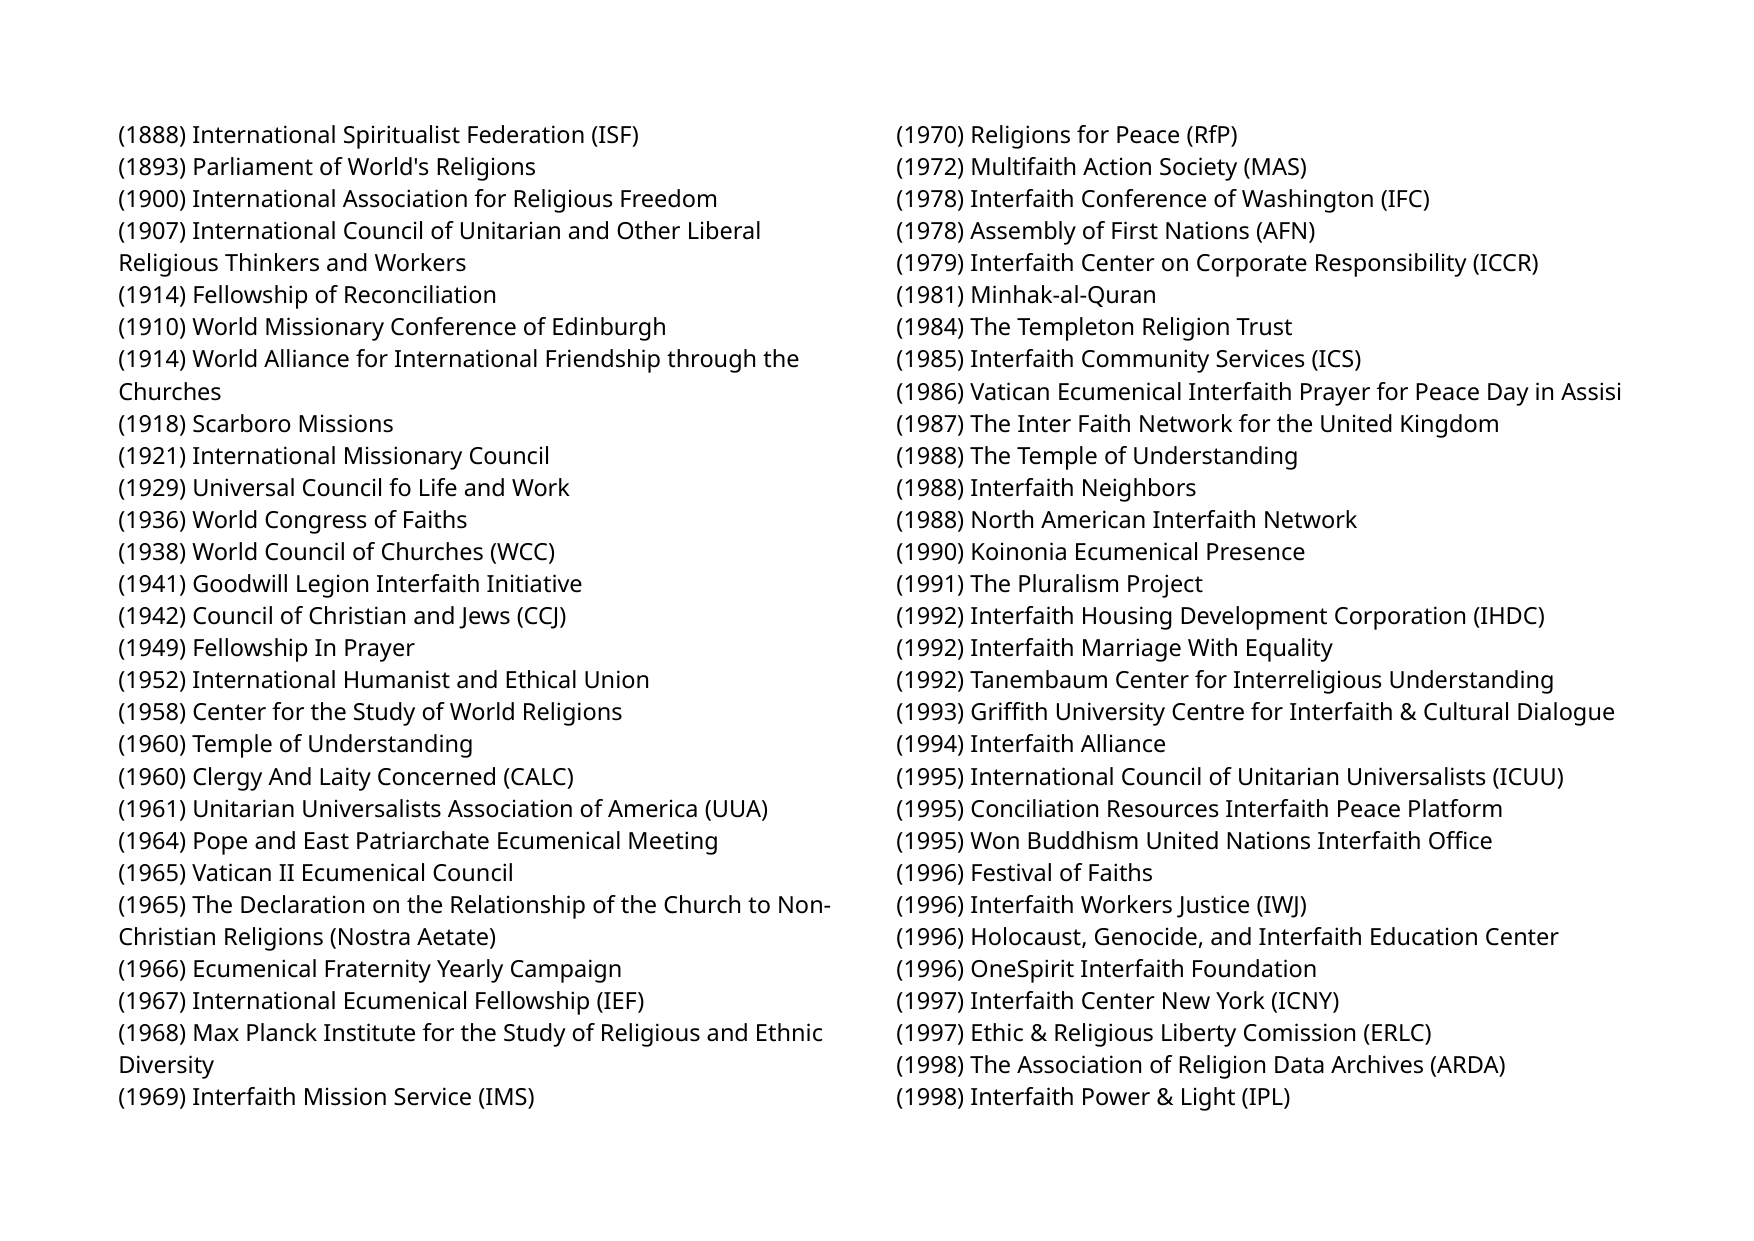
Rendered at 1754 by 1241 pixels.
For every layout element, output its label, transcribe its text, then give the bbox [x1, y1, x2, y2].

text (1969) Interfaith Mission Service (IMS) [118, 1081, 868, 1113]
text (1966) Ecumenical Fraternity Yearly Campaign [118, 952, 868, 984]
text (1998) Interfaith Power & Light (IPL) [896, 1081, 1636, 1113]
text (1996) Festival of Faiths [896, 856, 1636, 888]
text (1900) International Association for Religious Freedom [118, 182, 868, 214]
text (1968) Max Planck Institute for the Study of Religious and Ethnic Diversity [118, 1016, 868, 1081]
text (1996) Interfaith Workers Justice (IWJ) [896, 888, 1636, 920]
text (1995) Won Buddhism United Nations Interfaith Office [896, 824, 1636, 856]
text (1964) Pope and East Patriarchate Ecumenical Meeting [118, 824, 868, 856]
text (1992) Interfaith Housing Development Corporation (IHDC) [896, 599, 1636, 631]
text (1981) Minhak-al-Quran [896, 278, 1636, 311]
text (1988) The Temple of Understanding [896, 439, 1636, 471]
text (1986) Vatican Ecumenical Interfaith Prayer for Peace Day in Assisi [896, 375, 1636, 407]
text (1997) Interfaith Center New York (ICNY) [896, 984, 1636, 1016]
text (1907) International Council of Unitarian and Other Liberal Religious Thinkers and Workers [118, 214, 868, 278]
text (1984) The Templeton Religion Trust [896, 311, 1636, 343]
text (1990) Koinonia Ecumenical Presence [896, 535, 1636, 567]
text (1978) Interfaith Conference of Washington (IFC) [896, 182, 1636, 214]
text (1914) World Alliance for International Friendship through the Churches [118, 343, 868, 407]
text (1918) Scarboro Missions [118, 407, 868, 439]
text (1921) International Missionary Council [118, 439, 868, 471]
text (1992) Tanembaum Center for Interreligious Understanding [896, 663, 1636, 696]
text (1965) The Declaration on the Relationship of the Church to Non-Christian Religions (Nostra Aetate) [118, 888, 868, 952]
text (1893) Parliament of World's Religions [118, 150, 868, 182]
text (1888) International Spiritualist Federation (ISF) [118, 118, 868, 150]
text (1988) Interfaith Neighbors [896, 471, 1636, 503]
text (1988) North American Interfaith Network [896, 503, 1636, 535]
text (1941) Goodwill Legion Interfaith Initiative [118, 567, 868, 599]
text (1960) Clergy And Laity Concerned (CALC) [118, 760, 868, 792]
text (1967) International Ecumenical Fellowship (IEF) [118, 984, 868, 1016]
text (1998) The Association of Religion Data Archives (ARDA) [896, 1048, 1636, 1081]
text (1993) Griffith University Centre for Interfaith & Cultural Dialogue [896, 696, 1636, 728]
text (1942) Council of Christian and Jews (CCJ) [118, 599, 868, 631]
text (1965) Vatican II Ecumenical Council [118, 856, 868, 888]
text (1995) International Council of Unitarian Universalists (ICUU) [896, 760, 1636, 792]
text (1960) Temple of Understanding [118, 728, 868, 760]
text (1952) International Humanist and Ethical Union [118, 663, 868, 696]
text (1992) Interfaith Marriage With Equality [896, 631, 1636, 663]
text (1979) Interfaith Center on Corporate Responsibility (ICCR) [896, 246, 1636, 278]
text (1994) Interfaith Alliance [896, 728, 1636, 760]
text (1958) Center for the Study of World Religions [118, 696, 868, 728]
text (1995) Conciliation Resources Interfaith Peace Platform [896, 792, 1636, 824]
text (1991) The Pluralism Project [896, 567, 1636, 599]
text (1997) Ethic & Religious Liberty Comission (ERLC) [896, 1016, 1636, 1048]
text (1996) OneSpirit Interfaith Foundation [896, 952, 1636, 984]
text (1961) Unitarian Universalists Association of America (UUA) [118, 792, 868, 824]
text (1985) Interfaith Community Services (ICS) [896, 343, 1636, 375]
text (1938) World Council of Churches (WCC) [118, 535, 868, 567]
text (1987) The Inter Faith Network for the United Kingdom [896, 407, 1636, 439]
text (1996) Holocaust, Genocide, and Interfaith Education Center [896, 920, 1636, 952]
text (1972) Multifaith Action Society (MAS) [896, 150, 1636, 182]
text (1949) Fellowship In Prayer [118, 631, 868, 663]
text (1970) Religions for Peace (RfP) [896, 118, 1636, 150]
text (1978) Assembly of First Nations (AFN) [896, 214, 1636, 246]
text (1936) World Congress of Faiths [118, 503, 868, 535]
text (1929) Universal Council fo Life and Work [118, 471, 868, 503]
text (1910) World Missionary Conference of Edinburgh [118, 311, 868, 343]
text (1914) Fellowship of Reconciliation [118, 278, 868, 311]
